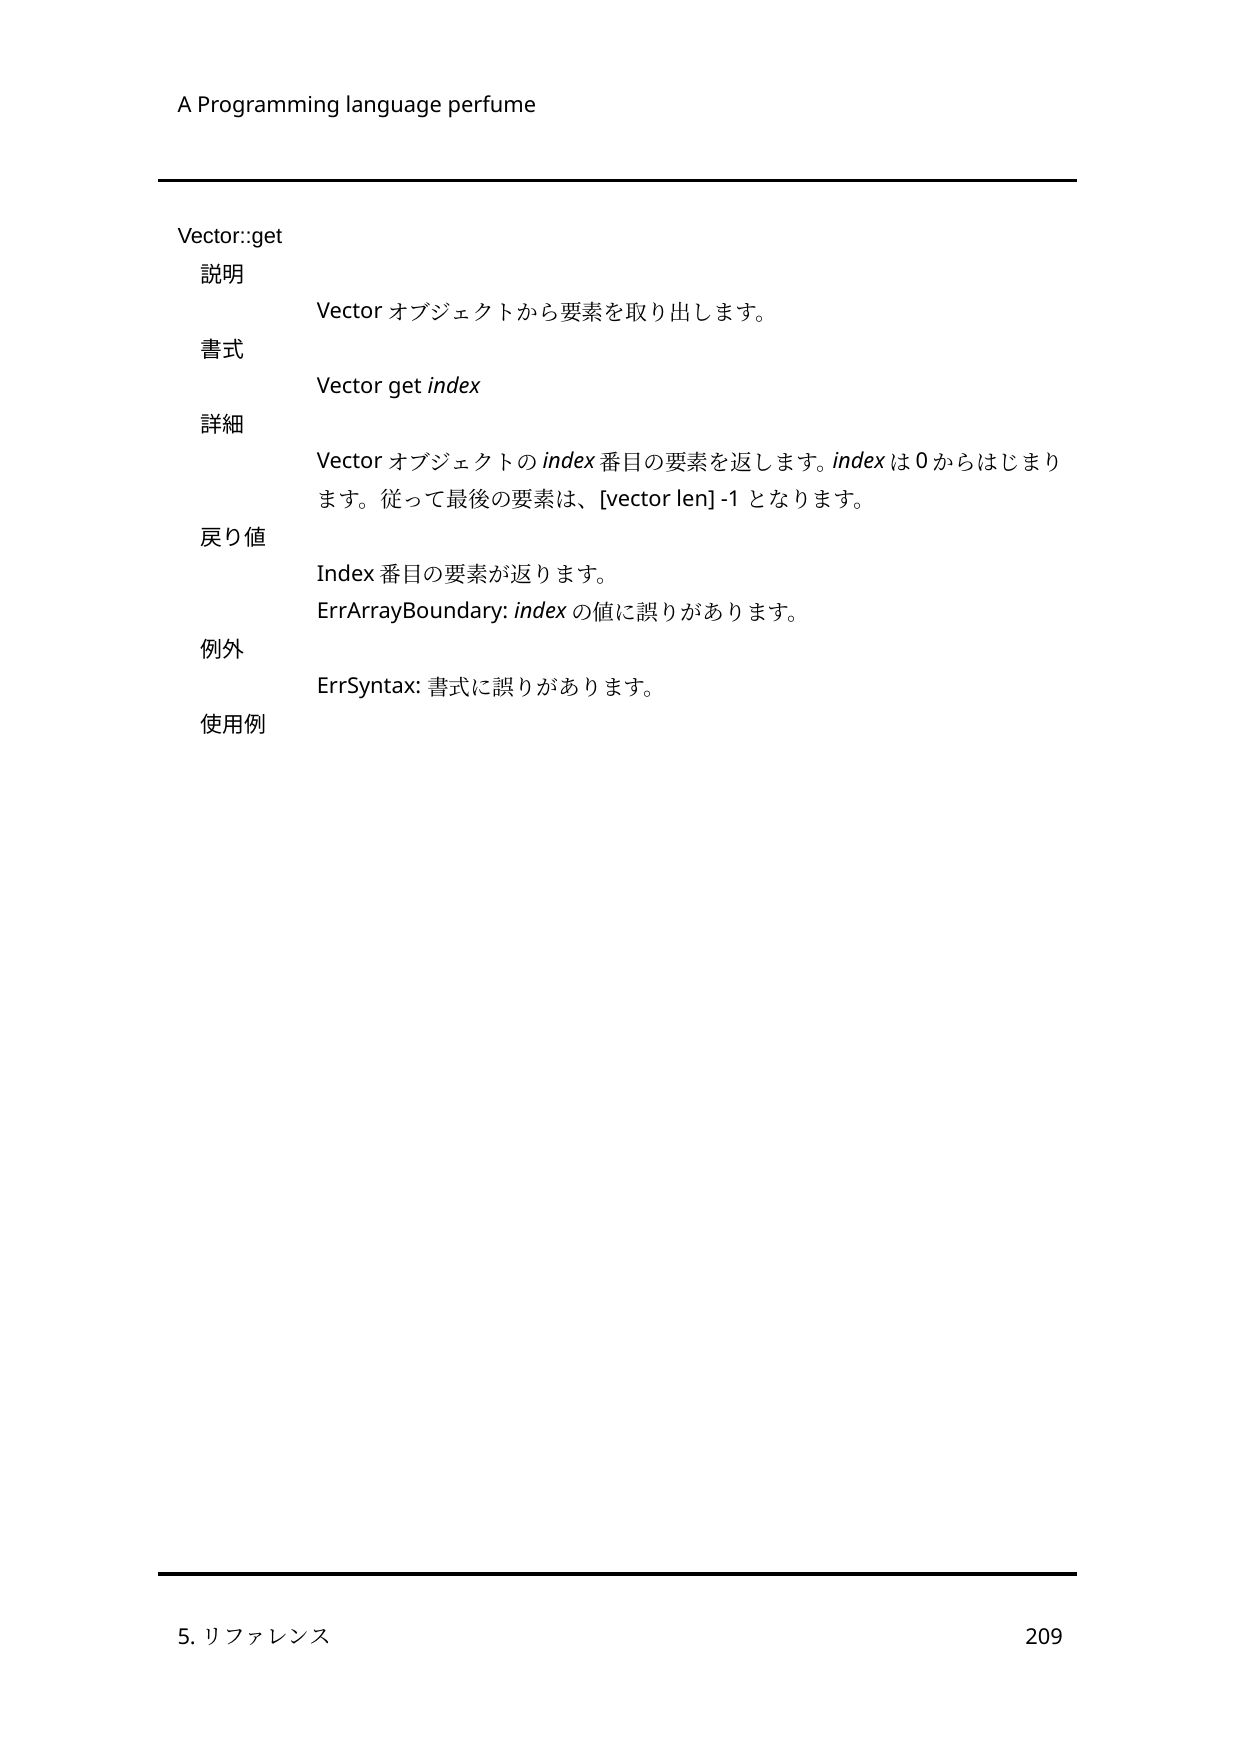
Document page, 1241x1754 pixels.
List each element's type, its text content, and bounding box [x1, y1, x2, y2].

table_cell 例外 [200, 629, 317, 704]
table_cell Vectorオブジェクトのindex番目の要素を返します。indexは0からはじまります。従って最後の要素は、[vector len] -1 となります。 [317, 404, 1063, 517]
table_cell ErrSyntax: 書式に誤りがあります。 [317, 629, 1063, 704]
table_cell Vector get index [317, 329, 1063, 404]
subtitle Vector::get [177, 217, 1063, 254]
table_cell [317, 704, 1063, 779]
table_cell Index番目の要素が返ります。 ErrArrayBoundary: indexの値に誤りがあります。 [317, 517, 1063, 629]
table_header 説明 [200, 254, 317, 329]
table_cell 使用例 [200, 704, 317, 779]
table_cell 書式 [200, 329, 317, 404]
table_cell 詳細 [200, 404, 317, 517]
table_header Vectorオブジェクトから要素を取り出します。 [317, 254, 1063, 329]
table_cell 戻り値 [200, 517, 317, 629]
